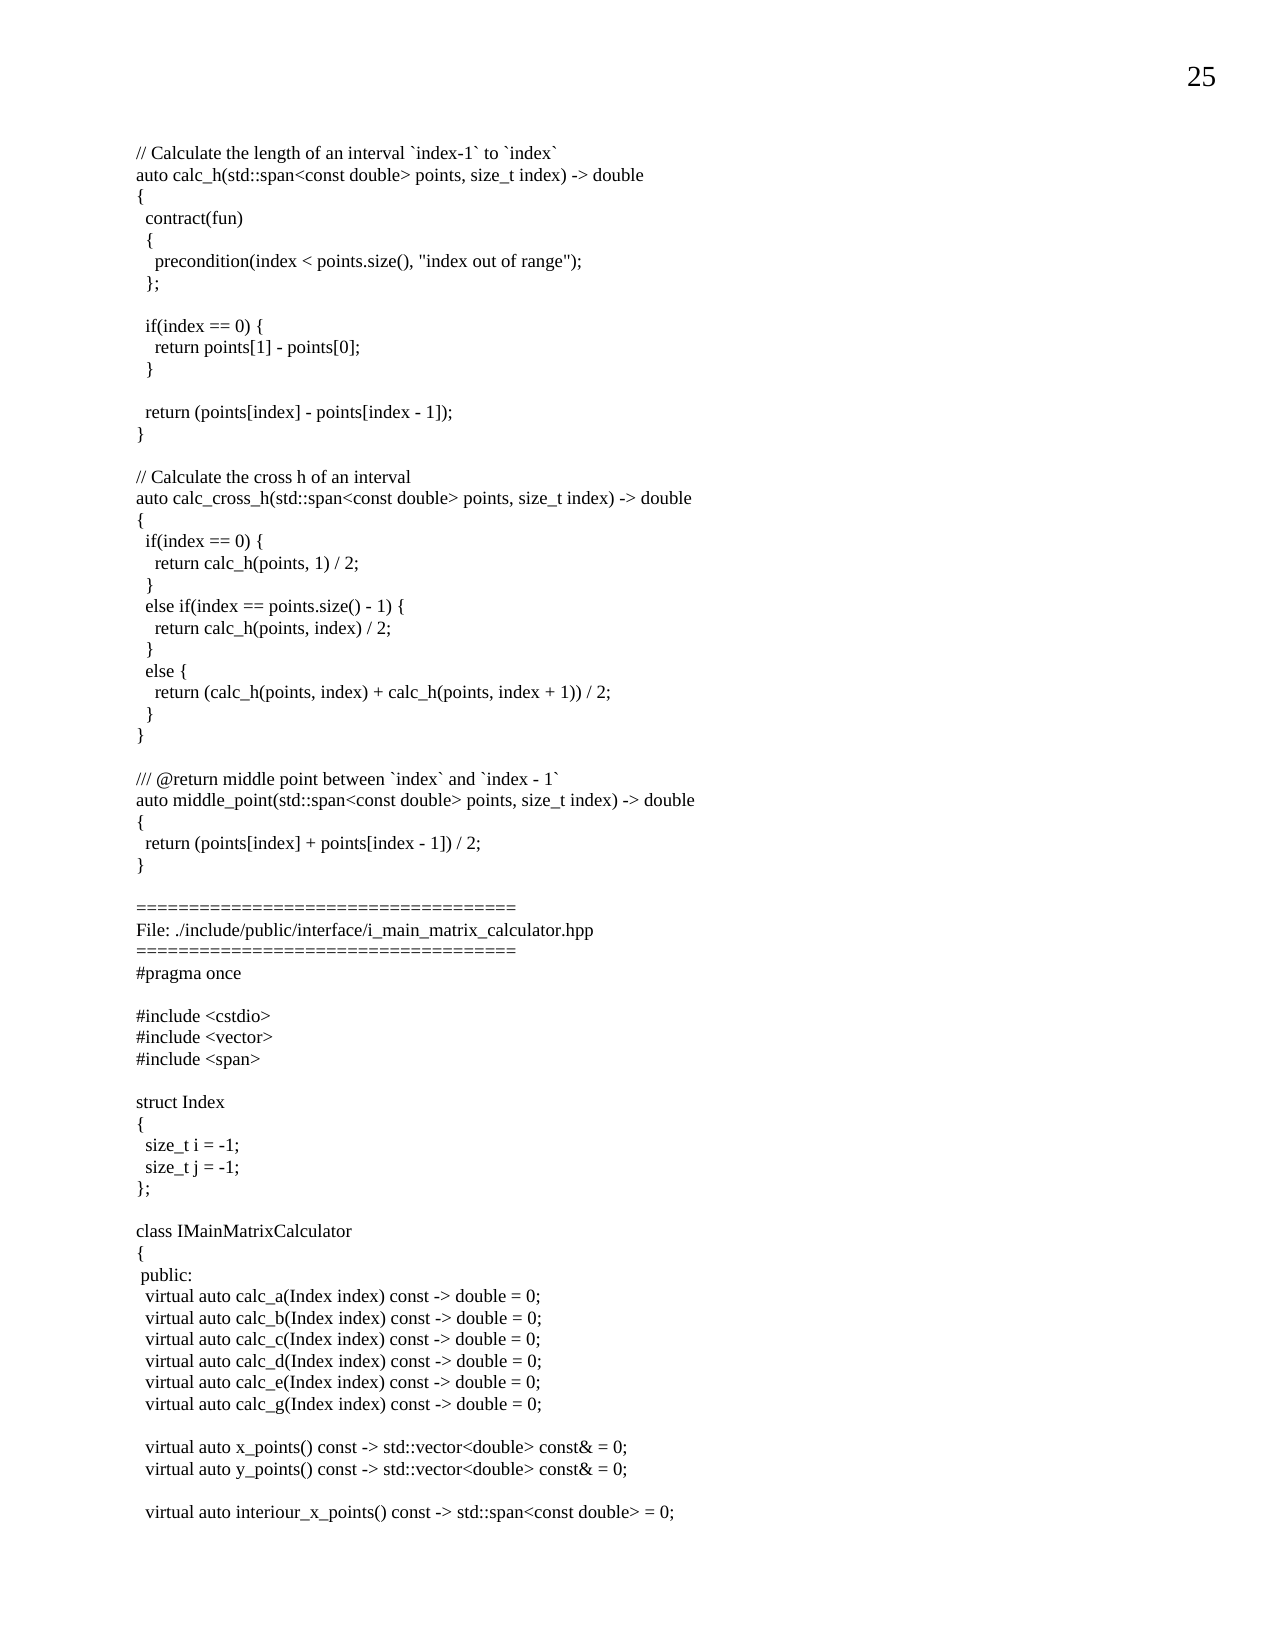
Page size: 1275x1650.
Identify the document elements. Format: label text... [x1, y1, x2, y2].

text } [133, 422, 1214, 444]
text return (points[index] - points[index - 1]); [133, 401, 1214, 422]
text return calc_h(points, 1) / 2; [133, 552, 1214, 573]
text } [133, 358, 1214, 379]
text virtual auto calc_b(Index index) const -> double = 0; [133, 1307, 1214, 1328]
text }; [133, 272, 1214, 293]
text else { [133, 660, 1214, 681]
text if(index == 0) { [133, 530, 1214, 552]
text { [133, 509, 1214, 530]
text ==================================== [133, 897, 1214, 918]
text { [133, 185, 1214, 207]
text auto calc_cross_h(std::span<const double> points, size_t index) -> double [133, 487, 1214, 509]
text virtual auto calc_d(Index index) const -> double = 0; [133, 1350, 1214, 1371]
text virtual auto calc_e(Index index) const -> double = 0; [133, 1371, 1214, 1393]
text }; [133, 1177, 1214, 1199]
text auto calc_h(std::span<const double> points, size_t index) -> double [133, 164, 1214, 185]
text } [133, 703, 1214, 724]
text { [133, 1242, 1214, 1263]
text virtual auto x_points() const -> std::vector<double> const& = 0; [133, 1436, 1214, 1457]
text } [133, 724, 1214, 746]
text else if(index == points.size() - 1) { [133, 595, 1214, 617]
text } [133, 854, 1214, 875]
text #pragma once [133, 962, 1214, 983]
text #include <vector> [133, 1026, 1214, 1048]
text class IMainMatrixCalculator [133, 1220, 1214, 1242]
text #include <span> [133, 1048, 1214, 1069]
text return calc_h(points, index) / 2; [133, 617, 1214, 638]
text virtual auto calc_a(Index index) const -> double = 0; [133, 1285, 1214, 1307]
text precondition(index < points.size(), "index out of range"); [133, 250, 1214, 272]
text /// @return middle point between `index` and `index - 1` [133, 767, 1214, 789]
text { [133, 1112, 1214, 1134]
text virtual auto y_points() const -> std::vector<double> const& = 0; [133, 1457, 1214, 1479]
text { [133, 228, 1214, 250]
text File: ./include/public/interface/i_main_matrix_calculator.hpp [133, 918, 1214, 940]
text return points[1] - points[0]; [133, 336, 1214, 358]
text if(index == 0) { [133, 315, 1214, 336]
text size_t i = -1; [133, 1134, 1214, 1156]
text virtual auto calc_c(Index index) const -> double = 0; [133, 1328, 1214, 1350]
text return (calc_h(points, index) + calc_h(points, index + 1)) / 2; [133, 681, 1214, 703]
text public: [133, 1263, 1214, 1285]
text // Calculate the cross h of an interval [133, 466, 1214, 487]
text } [133, 573, 1214, 595]
text return (points[index] + points[index - 1]) / 2; [133, 832, 1214, 854]
text #include <cstdio> [133, 1005, 1214, 1026]
text virtual auto interiour_x_points() const -> std::span<const double> = 0; [133, 1501, 1214, 1522]
text size_t j = -1; [133, 1156, 1214, 1177]
text // Calculate the length of an interval `index-1` to `index` [133, 142, 1214, 164]
text contract(fun) [133, 207, 1214, 228]
text auto middle_point(std::span<const double> points, size_t index) -> double [133, 789, 1214, 811]
text struct Index [133, 1091, 1214, 1112]
text } [133, 638, 1214, 660]
text { [133, 811, 1214, 832]
text ==================================== [133, 940, 1214, 962]
text virtual auto calc_g(Index index) const -> double = 0; [133, 1393, 1214, 1414]
